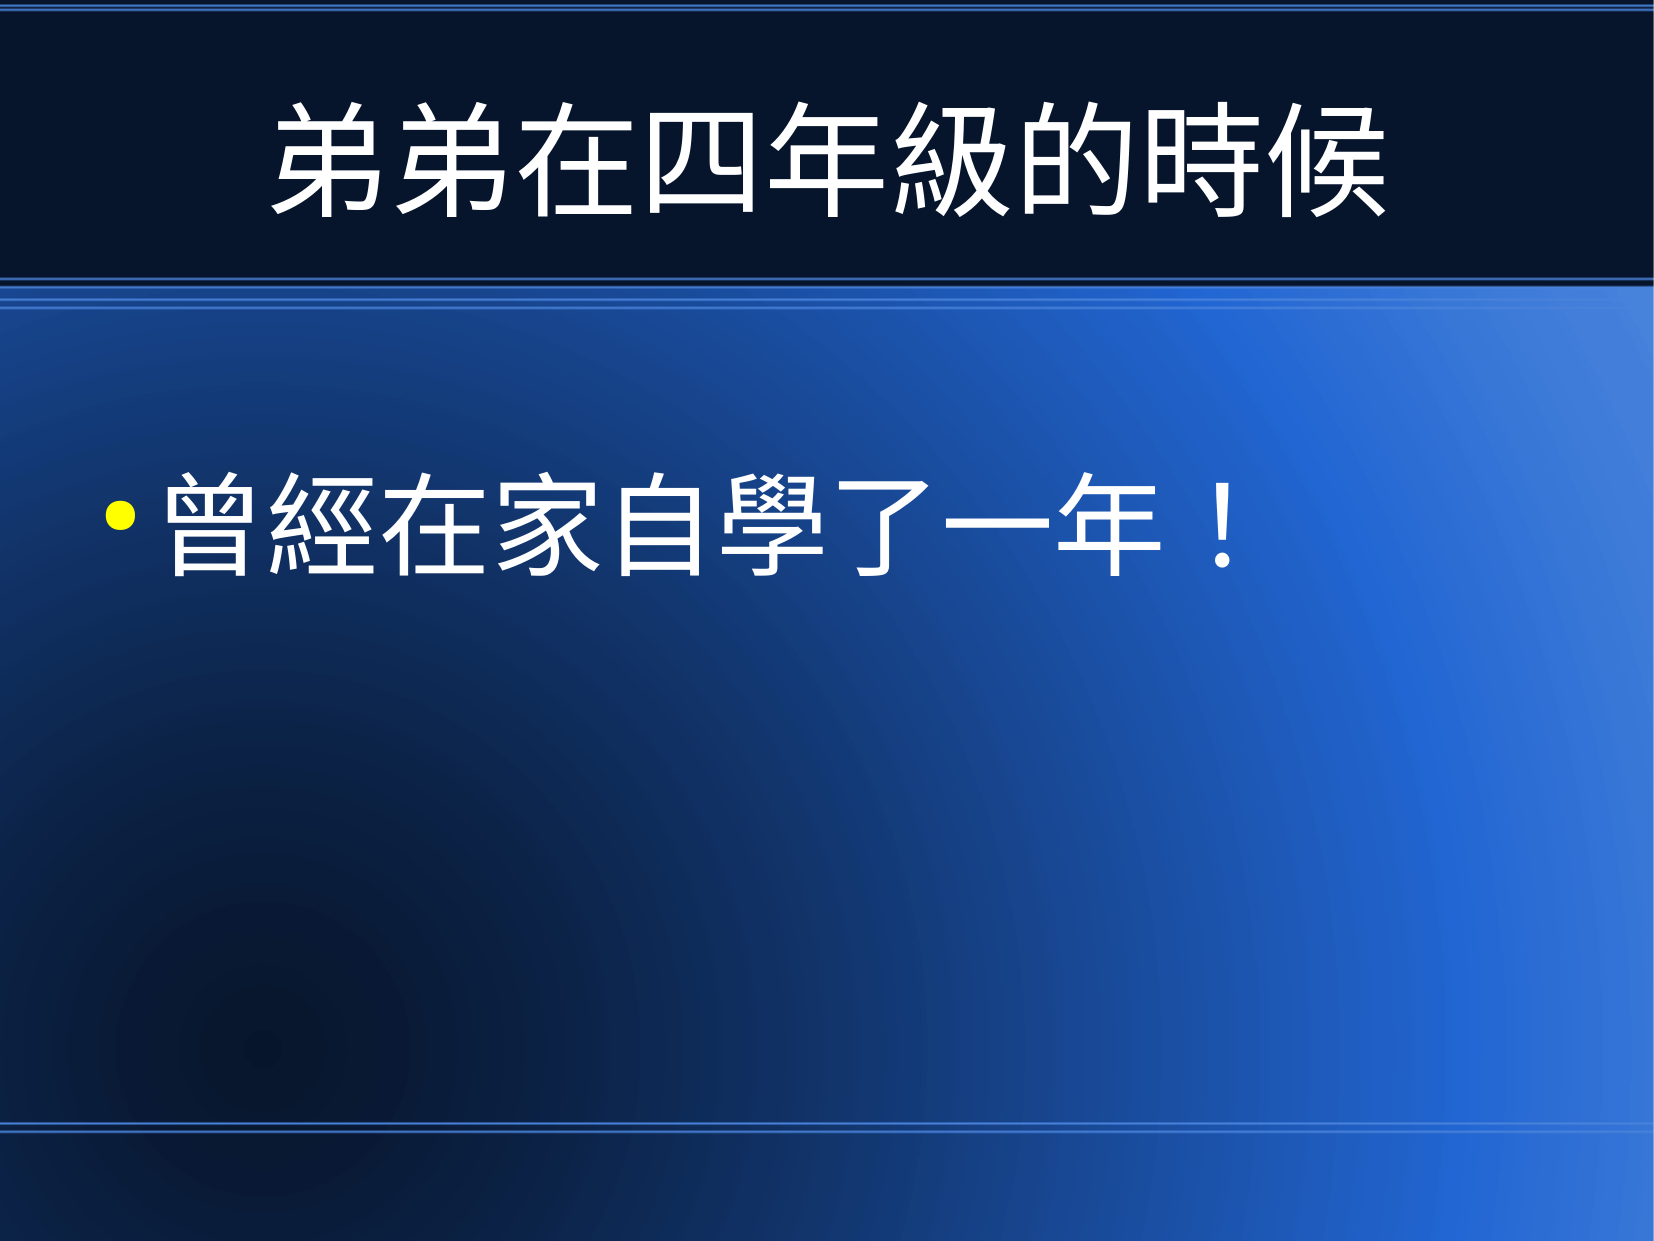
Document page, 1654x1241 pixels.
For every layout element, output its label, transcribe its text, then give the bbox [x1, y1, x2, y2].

picture [0, 0, 1654, 1241]
list 曾經在家自學了一年！ [82, 355, 1571, 1241]
title 弟弟在四年級的時候 [82, 49, 1571, 257]
